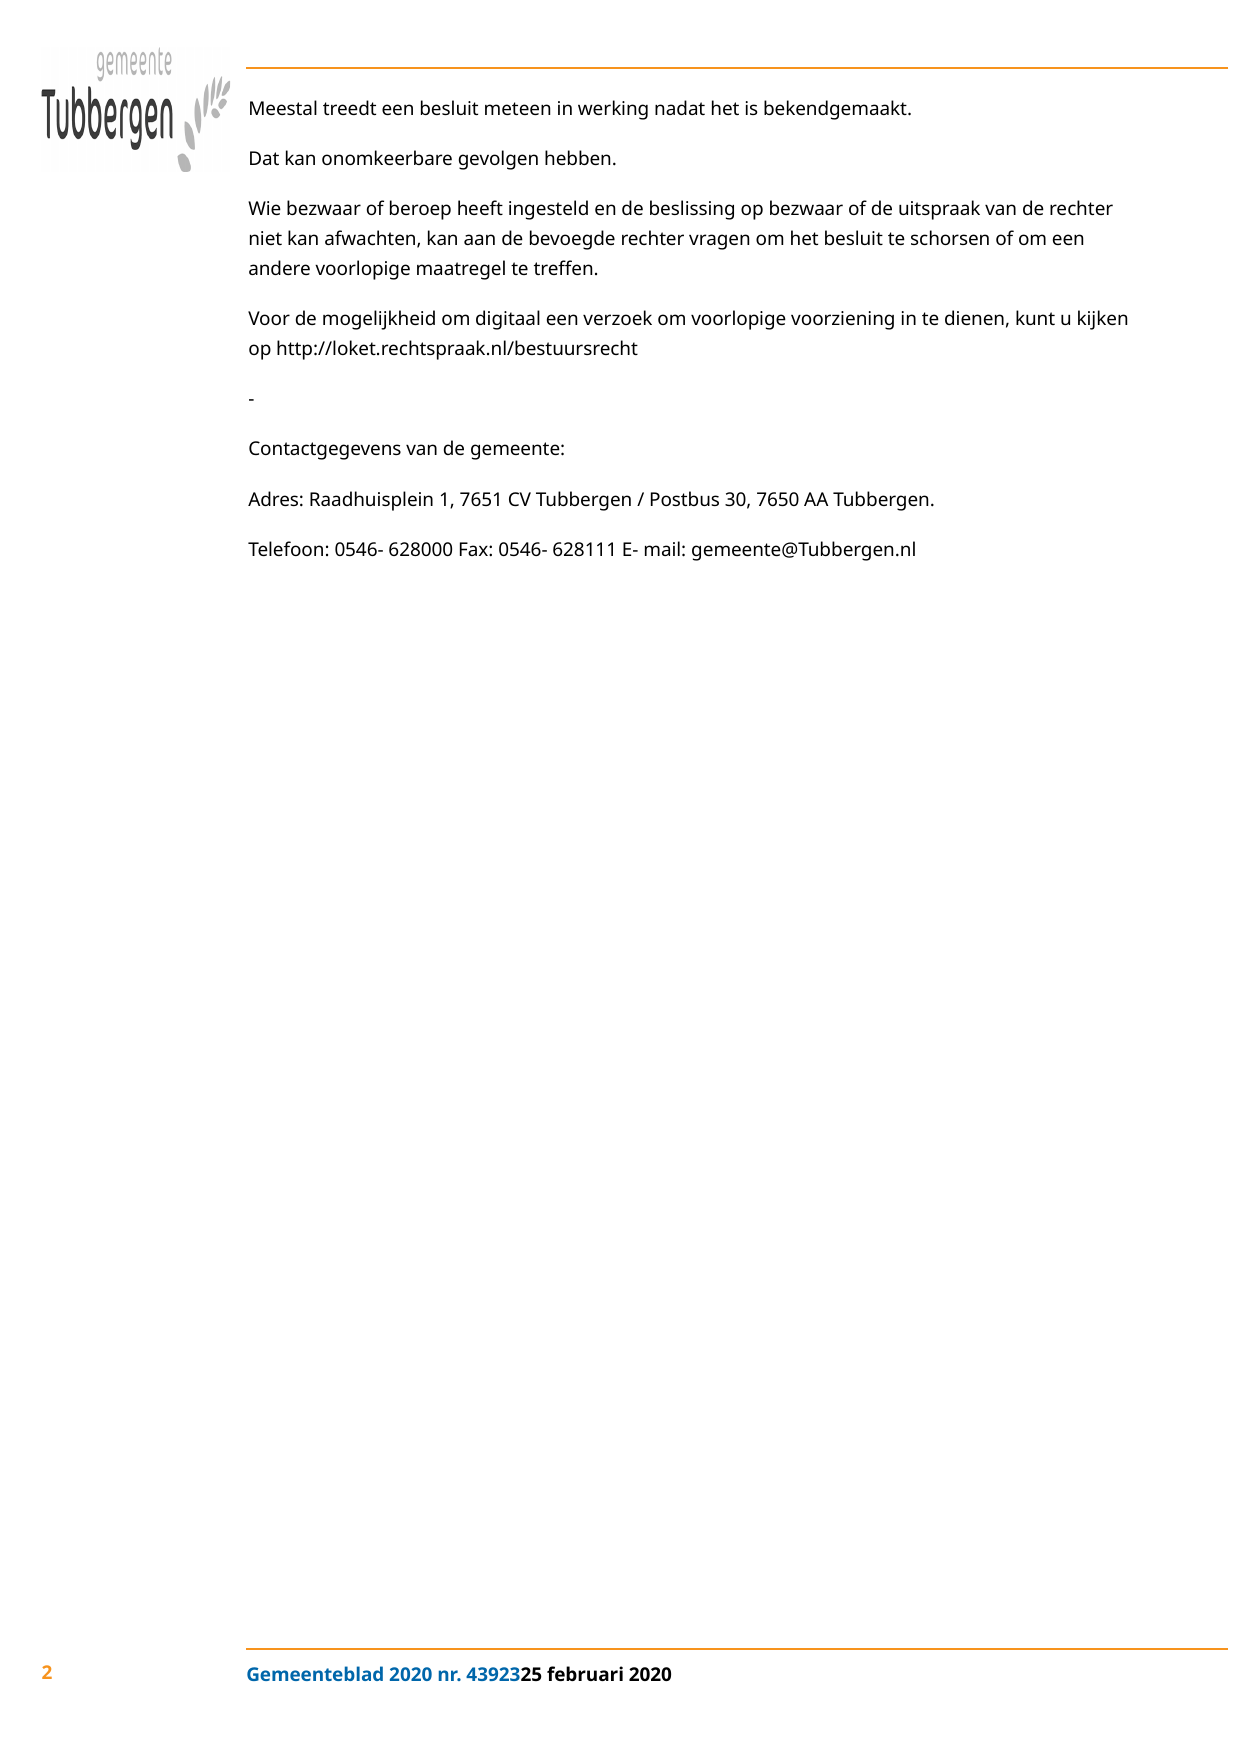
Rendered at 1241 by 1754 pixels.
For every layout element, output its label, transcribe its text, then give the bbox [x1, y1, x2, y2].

text Adres: Raadhuisplein 1, 7651 CV Tubbergen / Postbus 30, 7650 AA Tubbergen. [248, 486, 1152, 512]
text Telefoon: 0546- 628000 Fax: 0546- 628111 E- mail: gemeente@Tubbergen.nl [248, 536, 1152, 562]
text Dat kan onomkeerbare gevolgen hebben. [248, 145, 1152, 171]
text Contactgegevens van de gemeente: [248, 436, 1152, 461]
text Voor de mogelijkheid om digitaal een verzoek om voorlopige voorziening in te dienen, kunt u kijken op http://loket.rechtspraak.nl/bestuursrecht [248, 305, 1152, 361]
text Meestal treedt een besluit meteen in werking nadat het is bekendgemaakt. [248, 95, 1152, 121]
text - [248, 385, 1152, 411]
picture [41, 47, 231, 172]
text Wie bezwaar of beroep heeft ingesteld en de beslissing op bezwaar of de uitspraak van de rechter niet kan afwachten, kan aan de bevoegde rechter vragen om het besluit te schorsen of om een andere voorlopige maatregel te treffen. [248, 196, 1152, 281]
